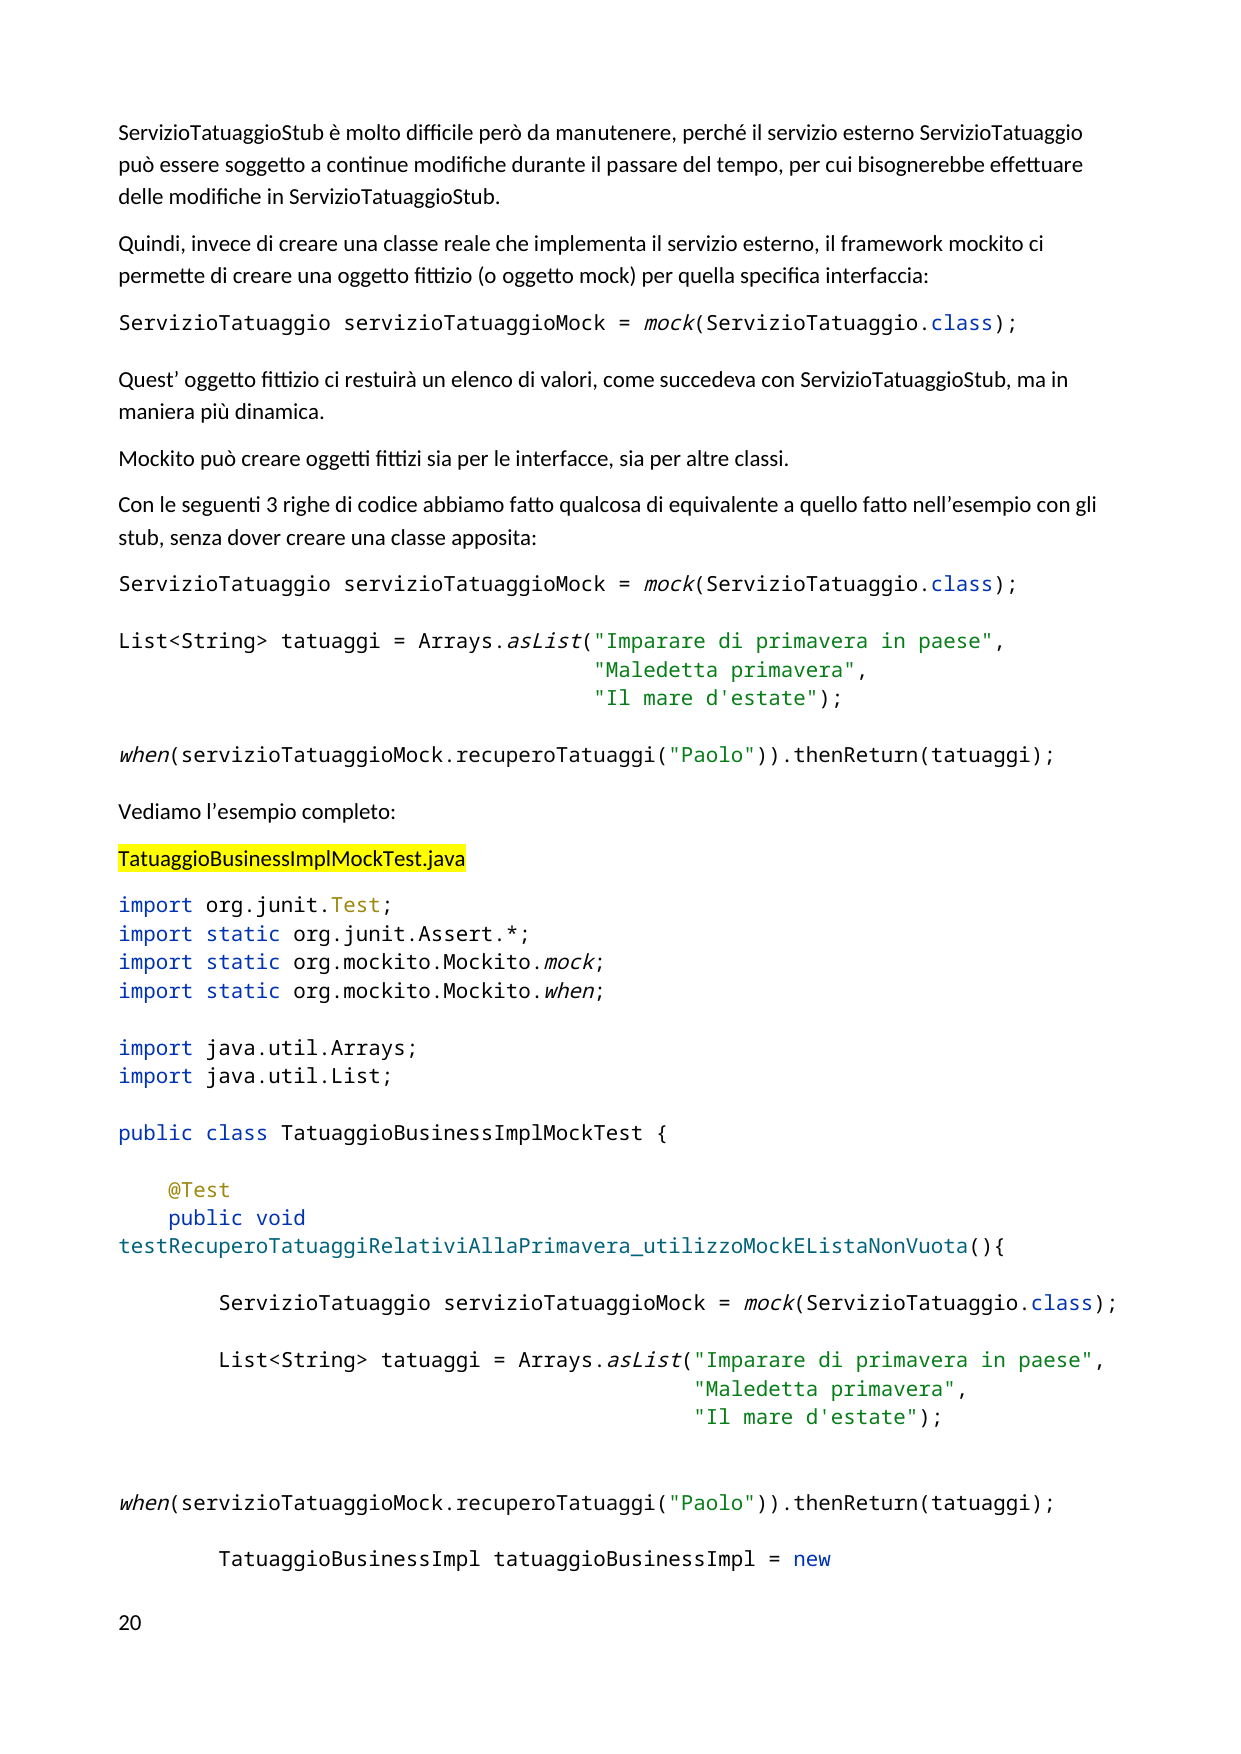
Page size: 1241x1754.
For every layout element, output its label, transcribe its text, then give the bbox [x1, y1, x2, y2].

text ServizioTatuaggio servizioTatuaggioMock = mock(ServizioTatuaggio.class); List<String> tatuaggi = Arrays.asList("Imparare di primavera in paese", "Maledetta primavera", "Il mare d'estate"); when(servizioTatuaggioMock.recuperoTatuaggi("Paolo")).thenReturn(tatuaggi); [118, 569, 1122, 768]
text Mockito può creare oggetti fittizi sia per le interfacce, sia per altre classi. [118, 444, 1122, 472]
text import org.junit.Test; import static org.junit.Assert.*; import static org.mockito.Mockito.mock; import static org.mockito.Mockito.when; import java.util.Arrays; import java.util.List; public class TatuaggioBusinessImplMockTest { @Test public void testRecuperoTatuaggiRelativiAllaPrimavera_utilizzoMockEListaNonVuota(){ ServizioTatuaggio servizioTatuaggioMock = mock(ServizioTatuaggio.class); List<String> tatuaggi = Arrays.asList("Imparare di primavera in paese", "Maledetta primavera", "Il mare d'estate"); when(servizioTatuaggioMock.recuperoTatuaggi("Paolo")).thenReturn(tatuaggi); TatuaggioBusinessImpl tatuaggioBusinessImpl = new [118, 890, 1122, 1573]
text Con le seguenti 3 righe di codice abbiamo fatto qualcosa di equivalente a quello fatto nell’esempio con gli stub, senza dover creare una classe apposita: [118, 490, 1122, 551]
text TatuaggioBusinessImplMockTest.java [118, 844, 1122, 872]
text Quindi, invece di creare una classe reale che implementa il servizio esterno, il framework mockito ci permette di creare una oggetto fittizio (o oggetto mock) per quella specifica interfaccia: [118, 229, 1122, 289]
text ServizioTatuaggioStub è molto difficile però da manutenere, perché il servizio esterno ServizioTatuaggio può essere soggetto a continue modifiche durante il passare del tempo, per cui bisognerebbe effettuare delle modifiche in ServizioTatuaggioStub. [118, 118, 1122, 211]
text Quest’ oggetto fittizio ci restuirà un elenco di valori, come succedeva con ServizioTatuaggioStub, ma in maniera più dinamica. [118, 365, 1122, 425]
text Vediamo l’esempio completo: [118, 797, 1122, 825]
text ServizioTatuaggio servizioTatuaggioMock = mock(ServizioTatuaggio.class); [118, 308, 1122, 337]
